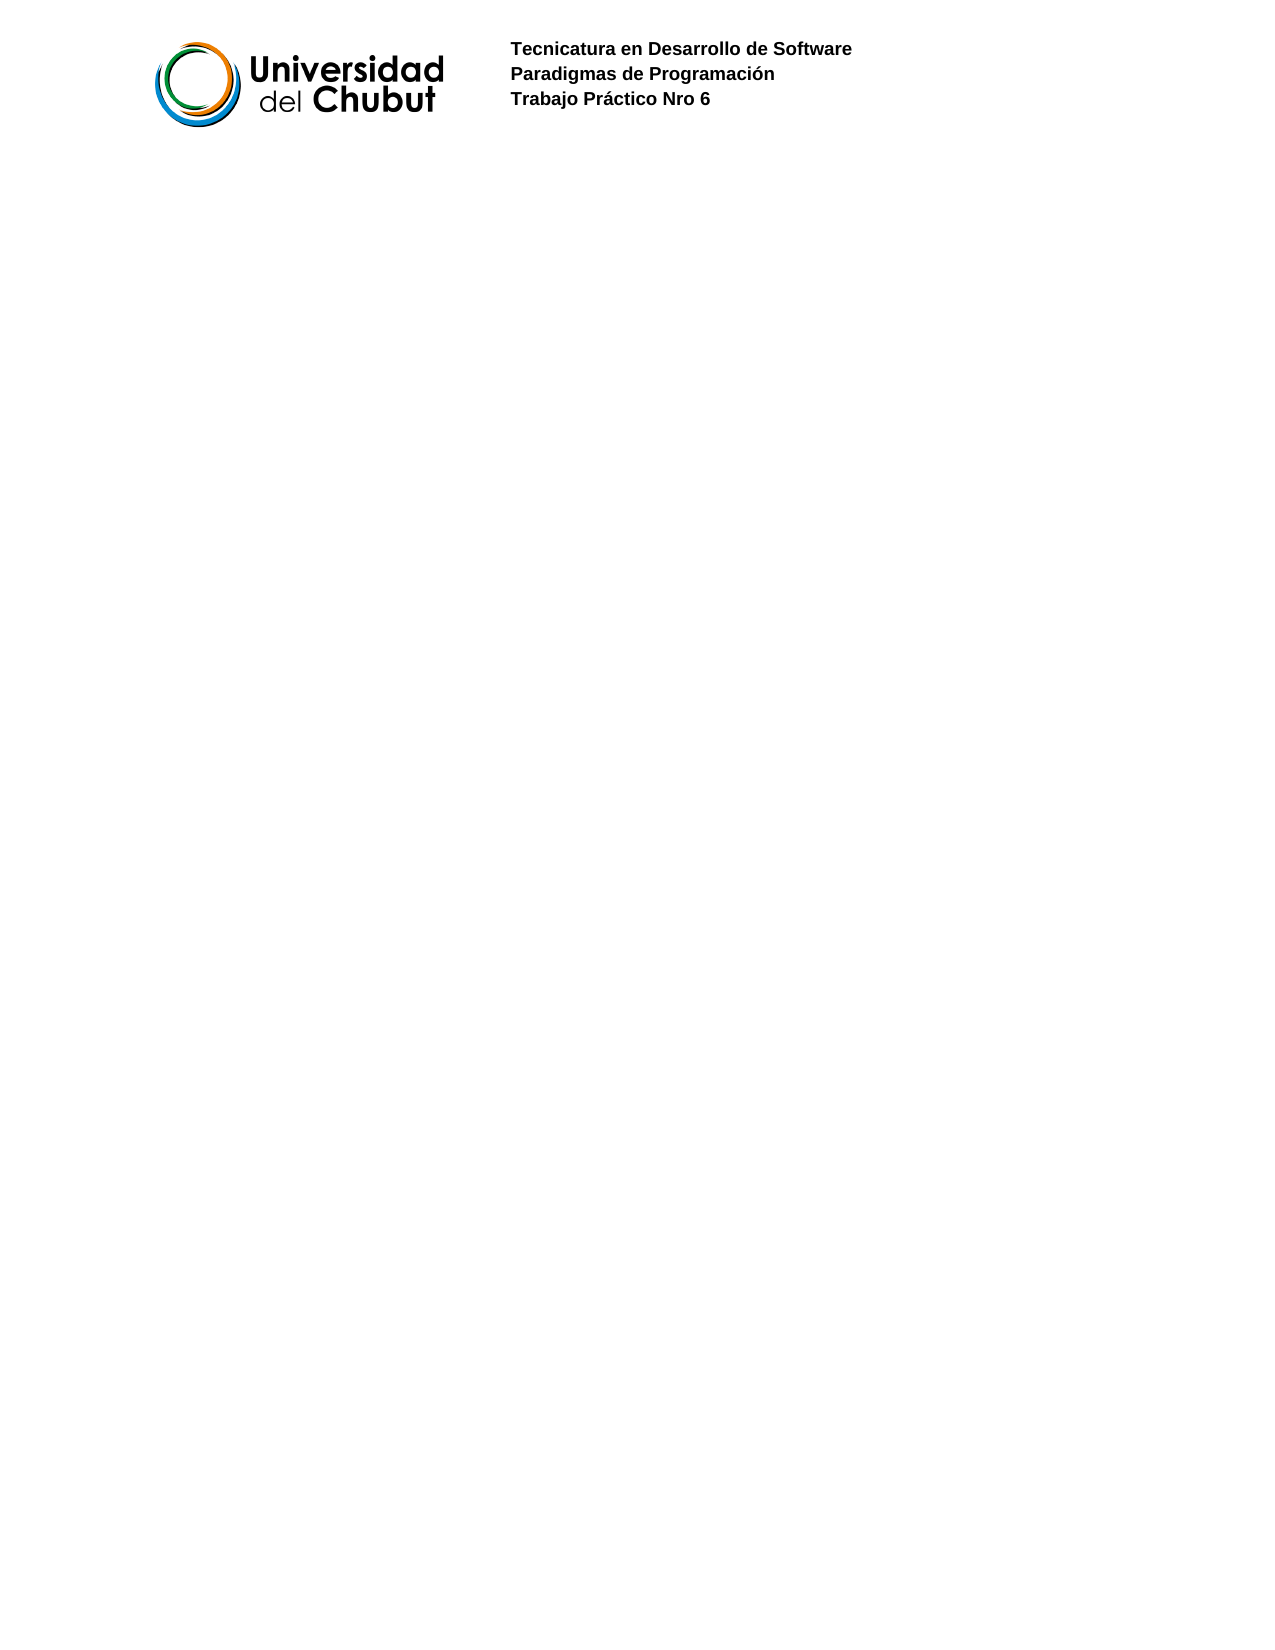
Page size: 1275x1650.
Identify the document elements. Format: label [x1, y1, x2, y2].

picture [150, 37, 448, 132]
